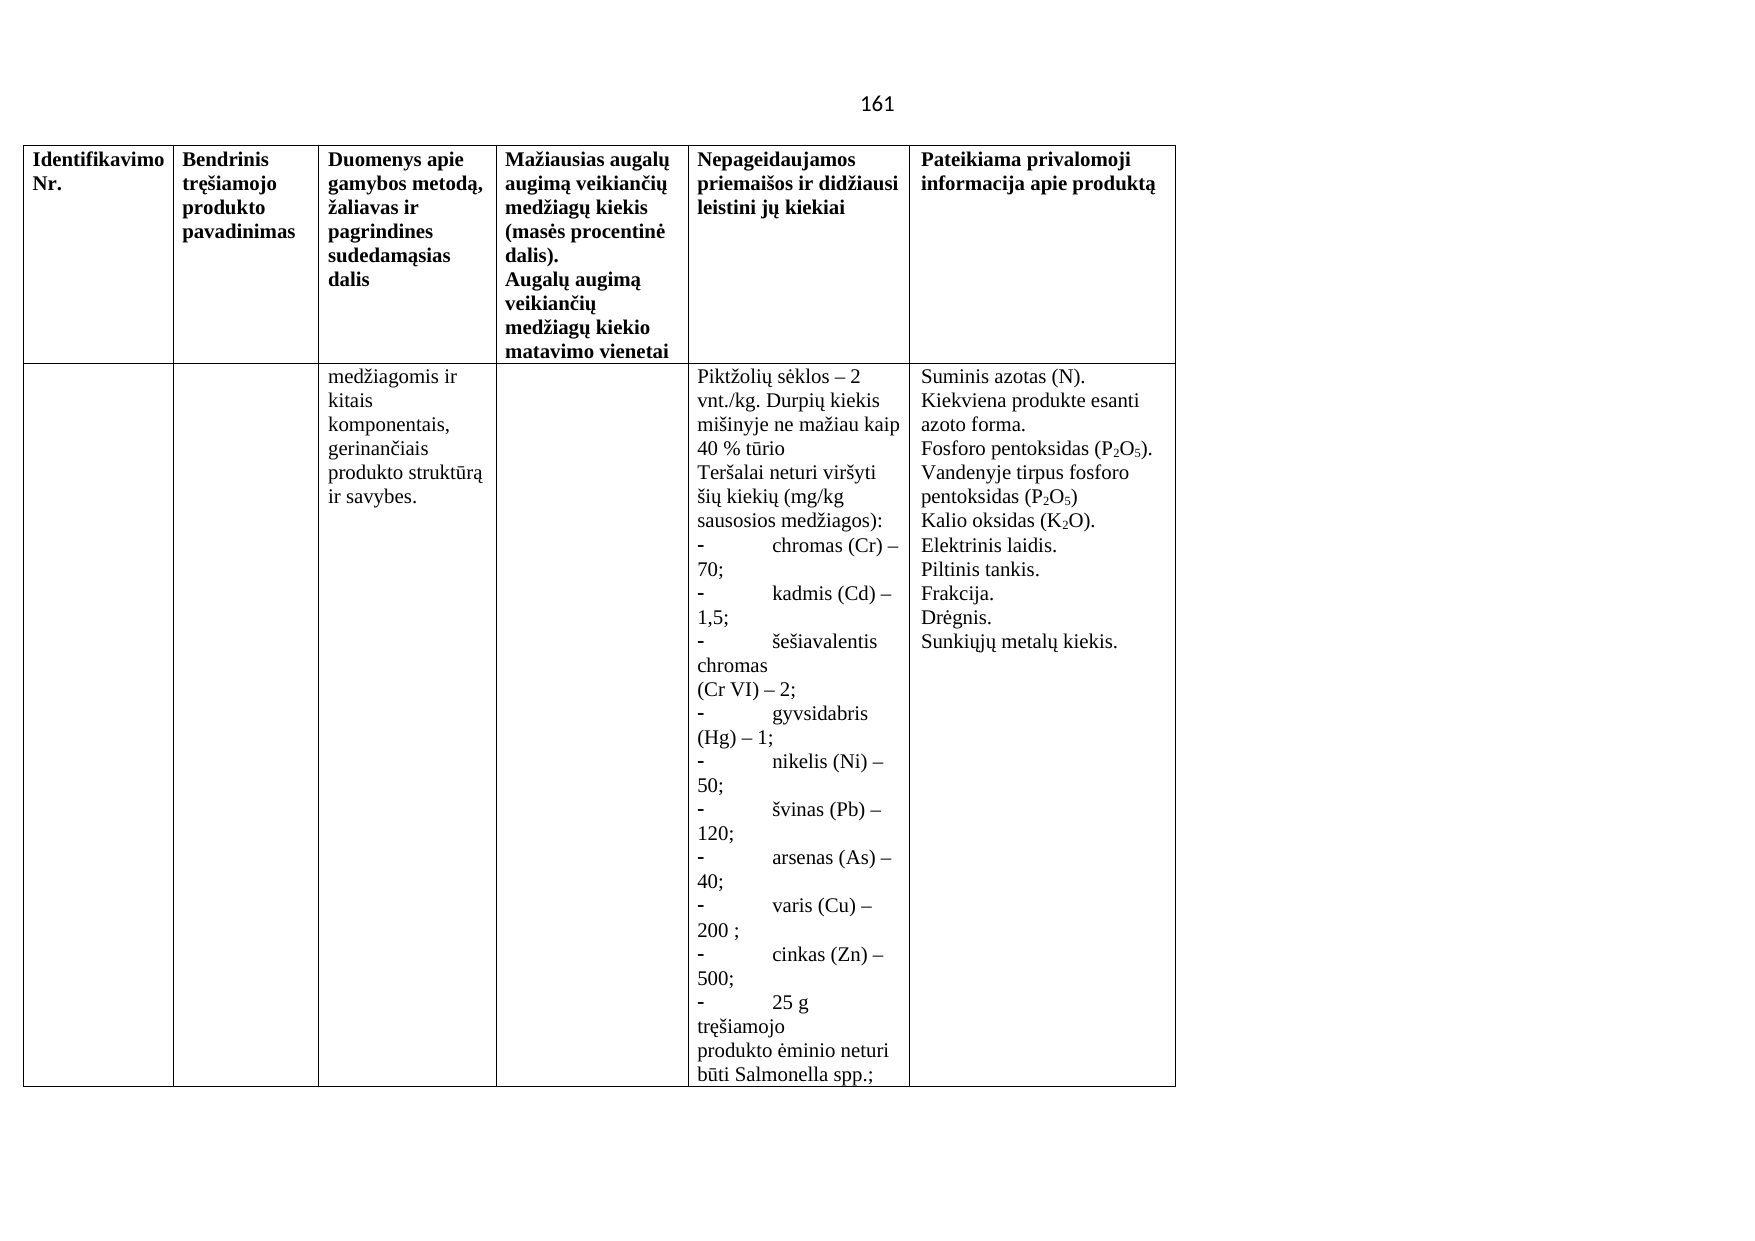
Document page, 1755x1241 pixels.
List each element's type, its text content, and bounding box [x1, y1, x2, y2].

table_header Pateikiama privalomoji informacija apie produktą [910, 146, 1175, 363]
table_cell [497, 364, 688, 1086]
table_cell [174, 364, 318, 1086]
table_cell Piktžolių sėklos – 2 vnt./kg. Durpių kiekis mišinyje ne mažiau kaip 40 % tūrio Teršalai neturi viršyti šių kiekių (mg/kg sausosios medžiagos):  chromas (Cr) – 70;  kadmis (Cd) – 1,5;  šešiavalentis chromas (Cr VI) – 2;  gyvsidabris (Hg) – 1;  nikelis (Ni) – 50;  švinas (Pb) – 120;  arsenas (As) – 40;  varis (Cu) – 200 ;  cinkas (Zn) – 500;  25 g tręšiamojo produkto ėminio neturi būti Salmonella spp.; [689, 364, 909, 1086]
table_cell Suminis azotas (N). Kiekviena produkte esanti azoto forma. Fosforo pentoksidas (P2O5). Vandenyje tirpus fosforo pentoksidas (P2O5) Kalio oksidas (K2O). Elektrinis laidis. Piltinis tankis. Frakcija. Drėgnis. Sunkiųjų metalų kiekis. [910, 364, 1175, 1086]
table_header Nepageidaujamos priemaišos ir didžiausi leistini jų kiekiai [689, 146, 909, 363]
table_header Duomenys apie gamybos metodą, žaliavas ir pagrindines sudedamąsias dalis [319, 146, 496, 363]
table_header Mažiausias augalų augimą veikiančių medžiagų kiekis (masės procentinė dalis). Augalų augimą veikiančių medžiagų kiekio matavimo vienetai [497, 146, 688, 363]
table_header Identifikavimo Nr. [24, 146, 173, 363]
table_cell [24, 364, 173, 1086]
table_cell medžiagomis ir kitais komponentais, gerinančiais produkto struktūrą ir savybes. [319, 364, 496, 1086]
table_header Bendrinis tręšiamojo produkto pavadinimas [174, 146, 318, 363]
